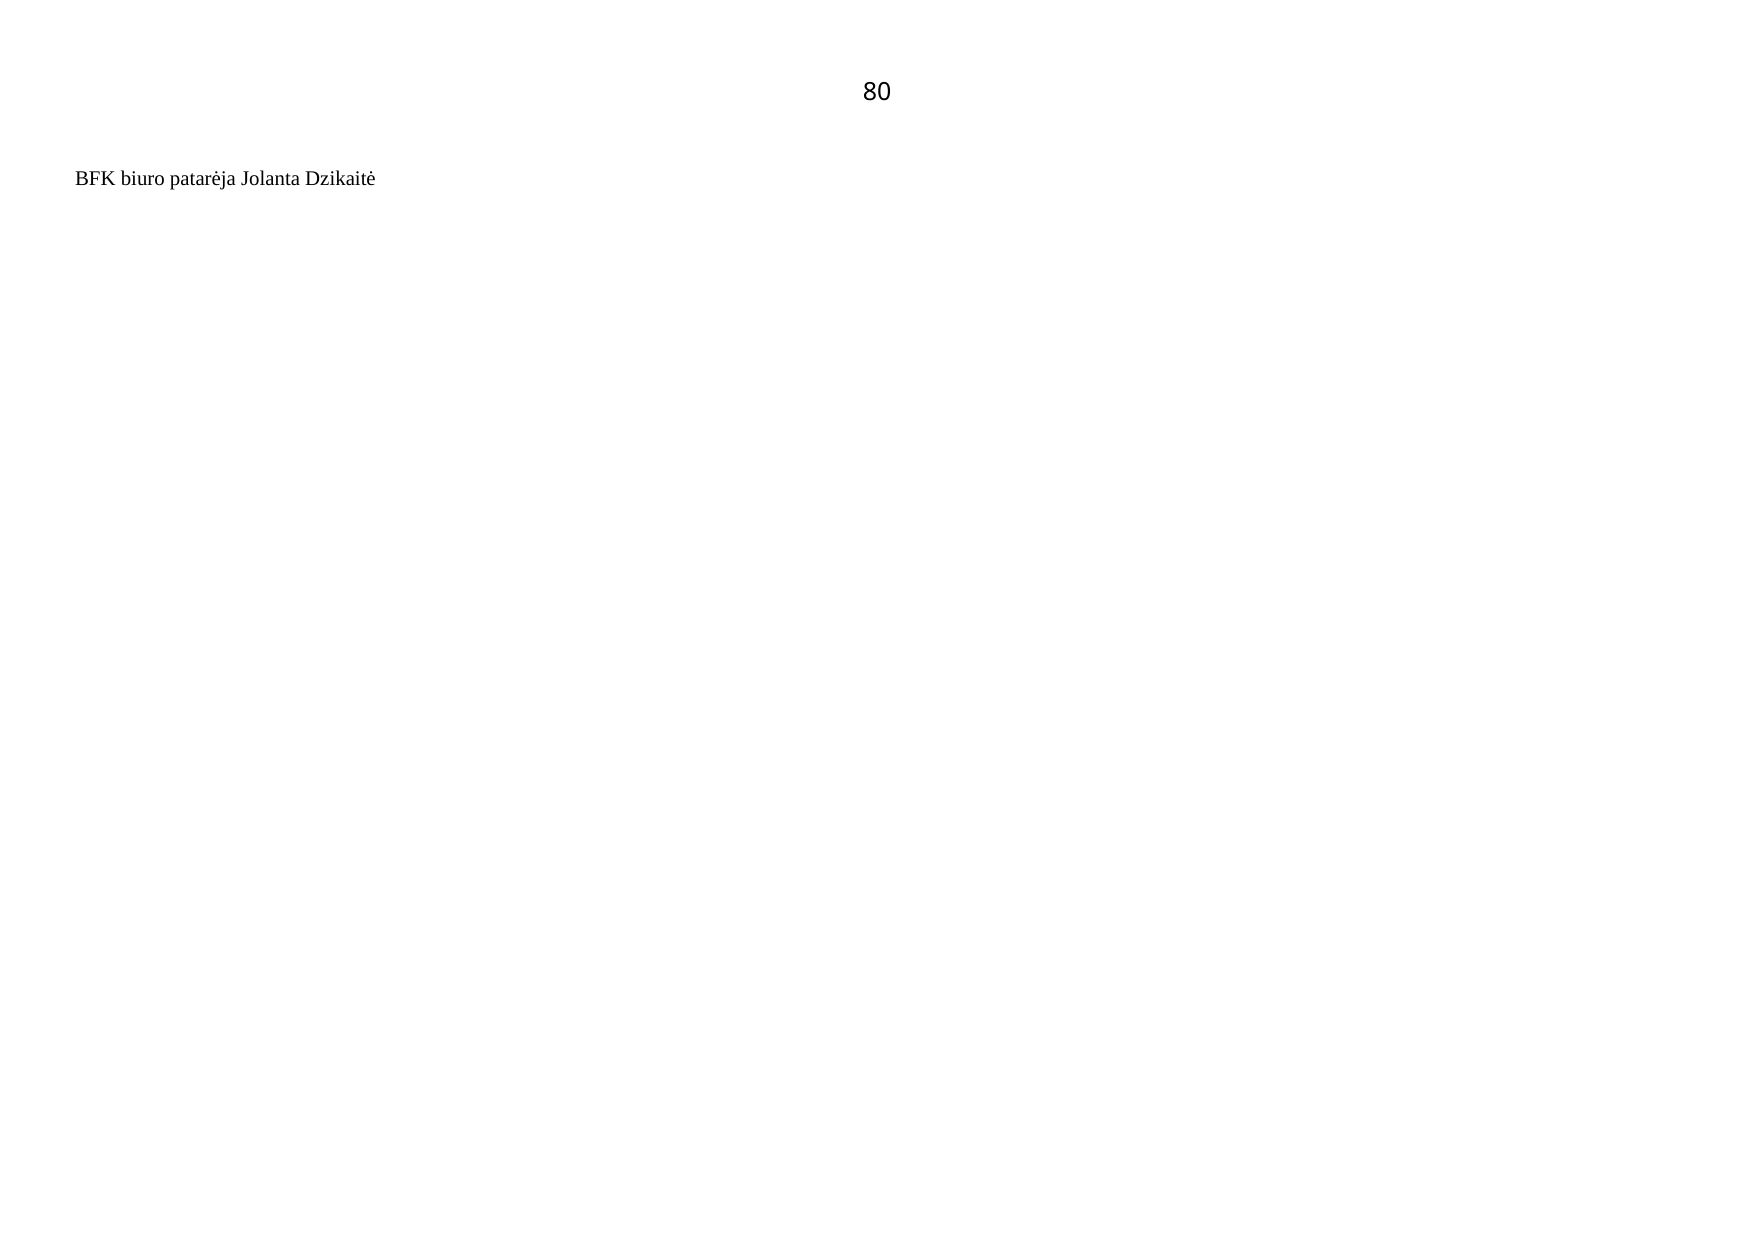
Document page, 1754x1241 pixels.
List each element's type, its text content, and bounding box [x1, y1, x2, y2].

text BFK biuro patarėja Jolanta Dzikaitė [75, 165, 1679, 189]
